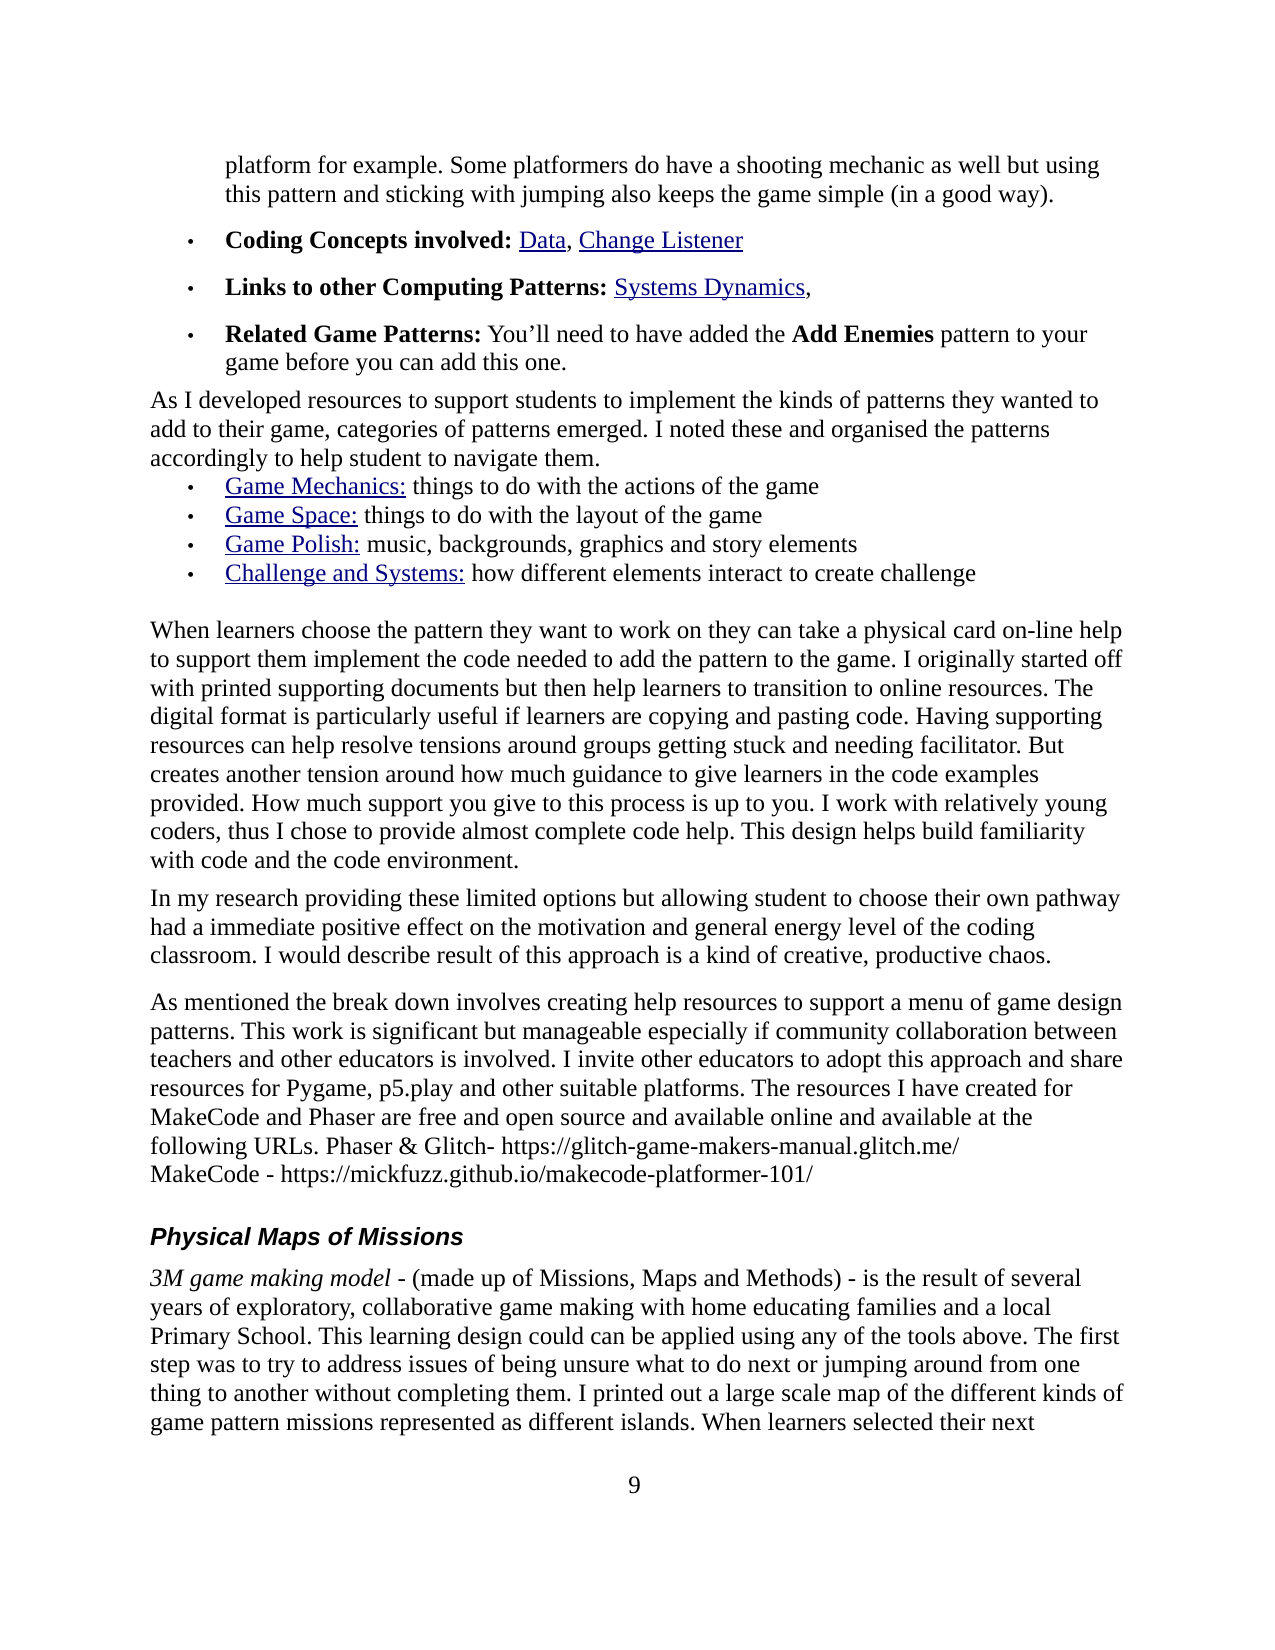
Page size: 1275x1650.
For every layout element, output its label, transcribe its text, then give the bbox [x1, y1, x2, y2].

list Challenge and Systems: how different elements interact to create challenge [187, 558, 1125, 586]
list Related Game Patterns: You’ll need to have added the Add Enemies pattern to your game before you can add this one. [187, 319, 1125, 376]
list Game Mechanics: things to do with the actions of the game [187, 471, 1125, 500]
text 3M game making model - (made up of Missions, Maps and Methods) - is the result of several years of exploratory, collaborative game making with home educating families and a local Primary School. This learning design could can be applied using any of the tools above. The first step was to try to address issues of being unsure what to do next or jumping around from one thing to another without completing them. I printed out a large scale map of the different kinds of game pattern missions represented as different islands. When learners selected their next [150, 1263, 1125, 1436]
list Links to other Computing Patterns: Systems Dynamics, [187, 272, 1125, 301]
list platform for example. Some platformers do have a shooting mechanic as well but using this pattern and sticking with jumping also keeps the game simple (in a good way). [187, 150, 1125, 207]
list Game Space: things to do with the layout of the game [187, 500, 1125, 529]
text In my research providing these limited options but allowing student to choose their own pathway had a immediate positive effect on the motivation and general energy level of the coding classroom. I would describe result of this approach is a kind of creative, productive chaos. [150, 883, 1125, 969]
subtitle Physical Maps of Missions [150, 1222, 1125, 1251]
list Game Polish: music, backgrounds, graphics and story elements [187, 529, 1125, 558]
text As I developed resources to support students to implement the kinds of patterns they wanted to add to their game, categories of patterns emerged. I noted these and organised the patterns accordingly to help student to navigate them. [150, 385, 1125, 471]
text As mentioned the break down involves creating help resources to support a menu of game design patterns. This work is significant but manageable especially if community collaboration between teachers and other educators is involved. I invite other educators to adopt this approach and share resources for Pygame, p5.play and other suitable platforms. The resources I have created for MakeCode and Phaser are free and open source and available online and available at the following URLs. Phaser & Glitch- https://glitch-game-makers-manual.glitch.me/ MakeCode - https://mickfuzz.github.io/makecode-platformer-101/ [150, 987, 1125, 1188]
list Coding Concepts involved: Data, Change Listener [187, 225, 1125, 254]
text When learners choose the pattern they want to work on they can take a physical card on-line help to support them implement the code needed to add the pattern to the game. I originally started off with printed supporting documents but then help learners to transition to online resources. The digital format is particularly useful if learners are copying and pasting code. Having supporting resources can help resolve tensions around groups getting stuck and needing facilitator. But creates another tension around how much guidance to give learners in the code examples provided. How much support you give to this process is up to you. I work with relatively young coders, thus I chose to provide almost complete code help. This design helps build familiarity with code and the code environment. [150, 615, 1125, 874]
